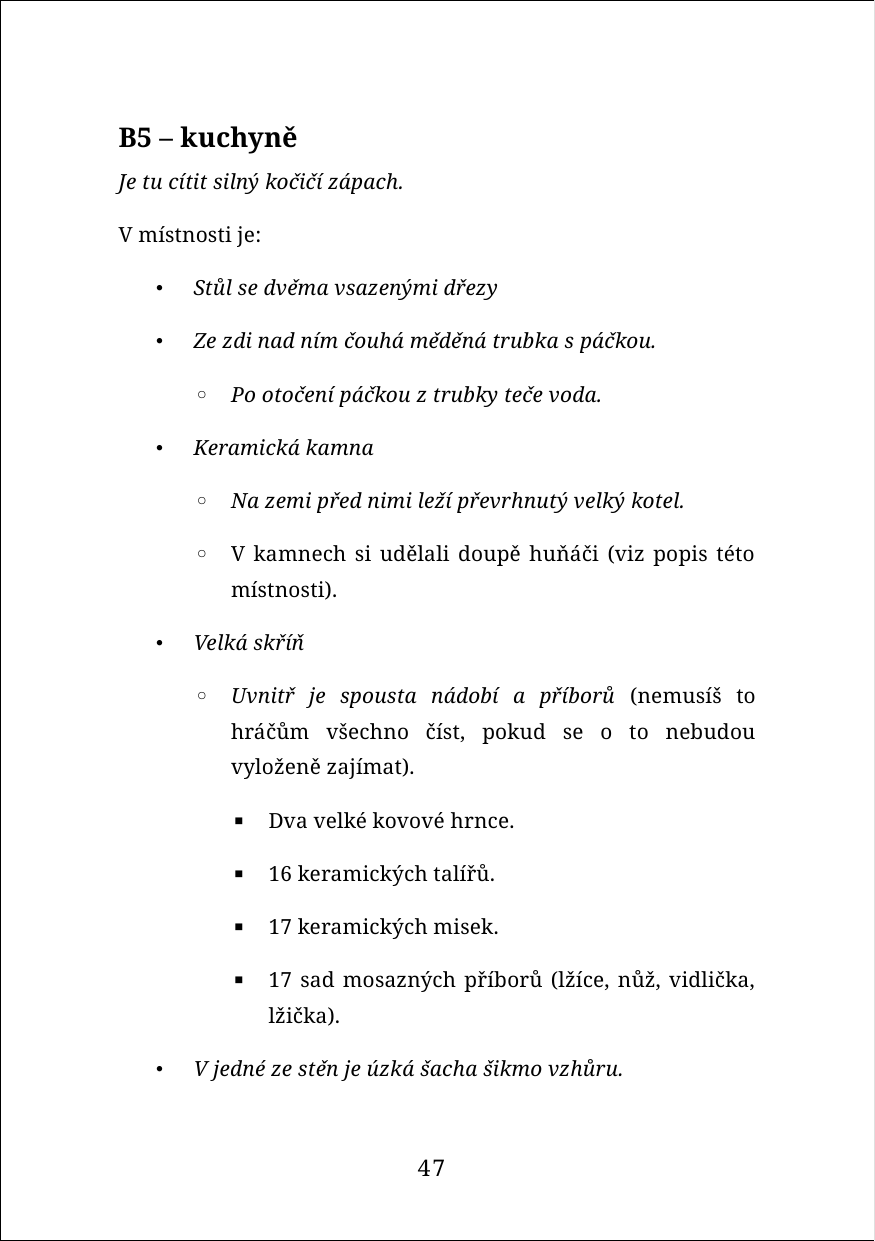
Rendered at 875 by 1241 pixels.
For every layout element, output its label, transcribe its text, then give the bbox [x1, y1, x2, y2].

list Po otočení páčkou z trubky teče voda. [193, 380, 756, 408]
list V kamnech si udělali doupě huňáči (viz popis této místnosti). [193, 539, 756, 603]
list Keramická kamna [156, 433, 756, 461]
list Stůl se dvěma vsazenými dřezy [156, 273, 756, 302]
list 17 sad mosazných příborů (lžíce, nůž, vidlička, lžička). [231, 965, 756, 1029]
list Velká skříň [156, 628, 756, 657]
subtitle B5 – kuchyně [118, 118, 756, 155]
list Na zemi před nimi leží převrhnutý velký kotel. [193, 486, 756, 515]
text Je tu cítit silný kočičí zápach. [118, 167, 756, 195]
list Ze zdi nad ním čouhá měděná trubka s páčkou. [156, 327, 756, 355]
list Uvnitř je spousta nádobí a příborů (nemusíš to hráčům všechno číst, pokud se o to nebudou vyloženě zajímat). [193, 681, 756, 781]
list V jedné ze stěn je úzká šacha šikmo vzhůru. [156, 1054, 756, 1083]
list 17 keramických misek. [231, 912, 756, 941]
text V místnosti je: [118, 220, 756, 248]
list 16 keramických talířů. [231, 859, 756, 887]
list Dva velké kovové hrnce. [231, 806, 756, 834]
